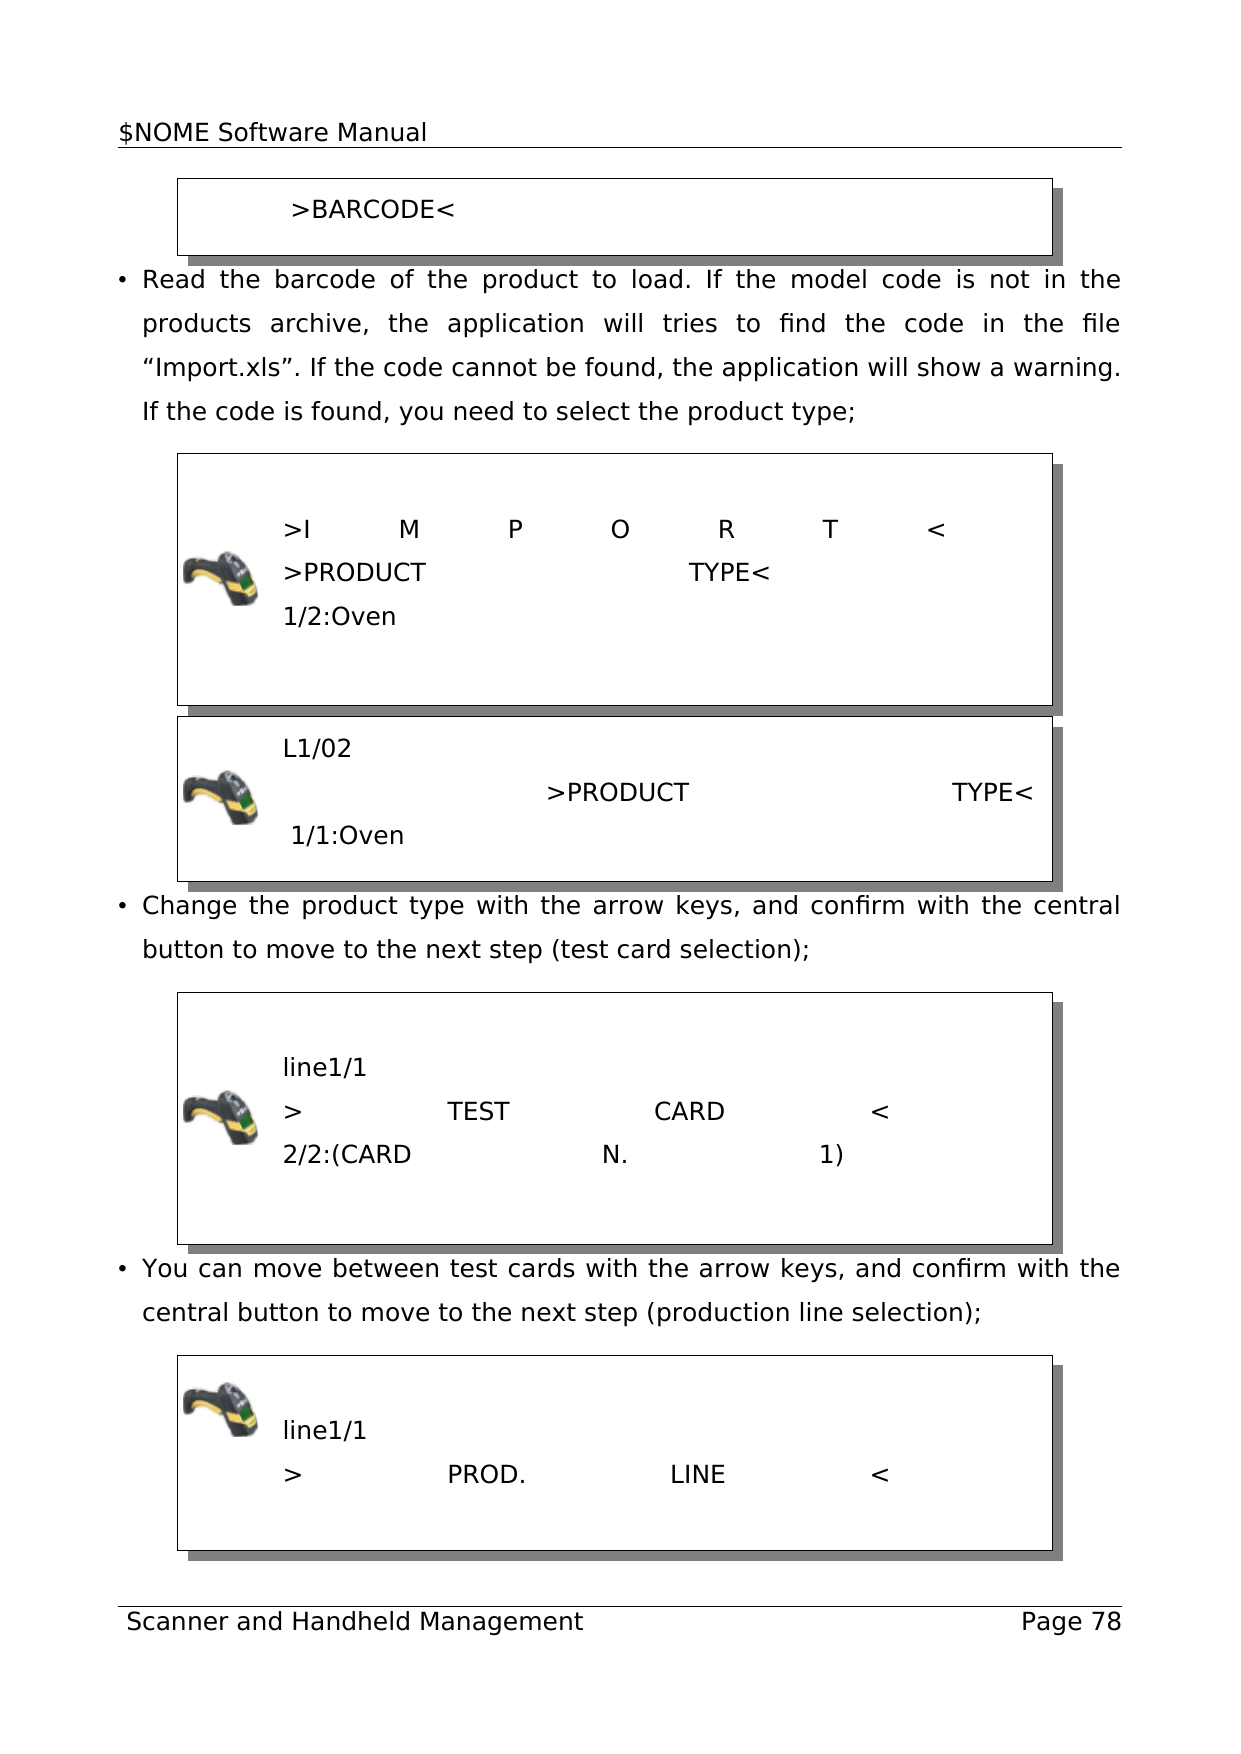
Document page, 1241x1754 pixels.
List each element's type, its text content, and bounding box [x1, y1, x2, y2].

table_header [178, 1356, 264, 1550]
table_header line1/1 > TEST CARD < 2/2:(CARD N. 1) [265, 993, 1052, 1244]
table_header [178, 993, 264, 1244]
picture [183, 761, 259, 836]
picture [183, 1080, 259, 1156]
table_header [178, 179, 264, 255]
table_header [178, 454, 264, 705]
table_header L1/02 >PRODUCT TYPE< 1/1:Oven [265, 717, 1052, 881]
list Change the product type with the arrow keys, and confirm with the central button to move to the next step (test card selection); [118, 892, 1122, 964]
list You can move between test cards with the arrow keys, and confirm with the central button to move to the next step (production line selection); [118, 1254, 1122, 1327]
table_header >BARCODE< [265, 179, 1052, 255]
table_header [178, 717, 264, 881]
picture [183, 1372, 259, 1448]
list Read the barcode of the product to load. If the model code is not in the products archive, the application will tries to find the code in the file “Import.xls”. If the code cannot be found, the application will show a warning. If the code is found, you need to select the product type; [118, 266, 1122, 426]
picture [183, 541, 259, 617]
table_header >I M P O R T < >PRODUCT TYPE< 1/2:Oven [265, 454, 1052, 705]
table_header line1/1 > PROD. LINE < [265, 1356, 1052, 1550]
